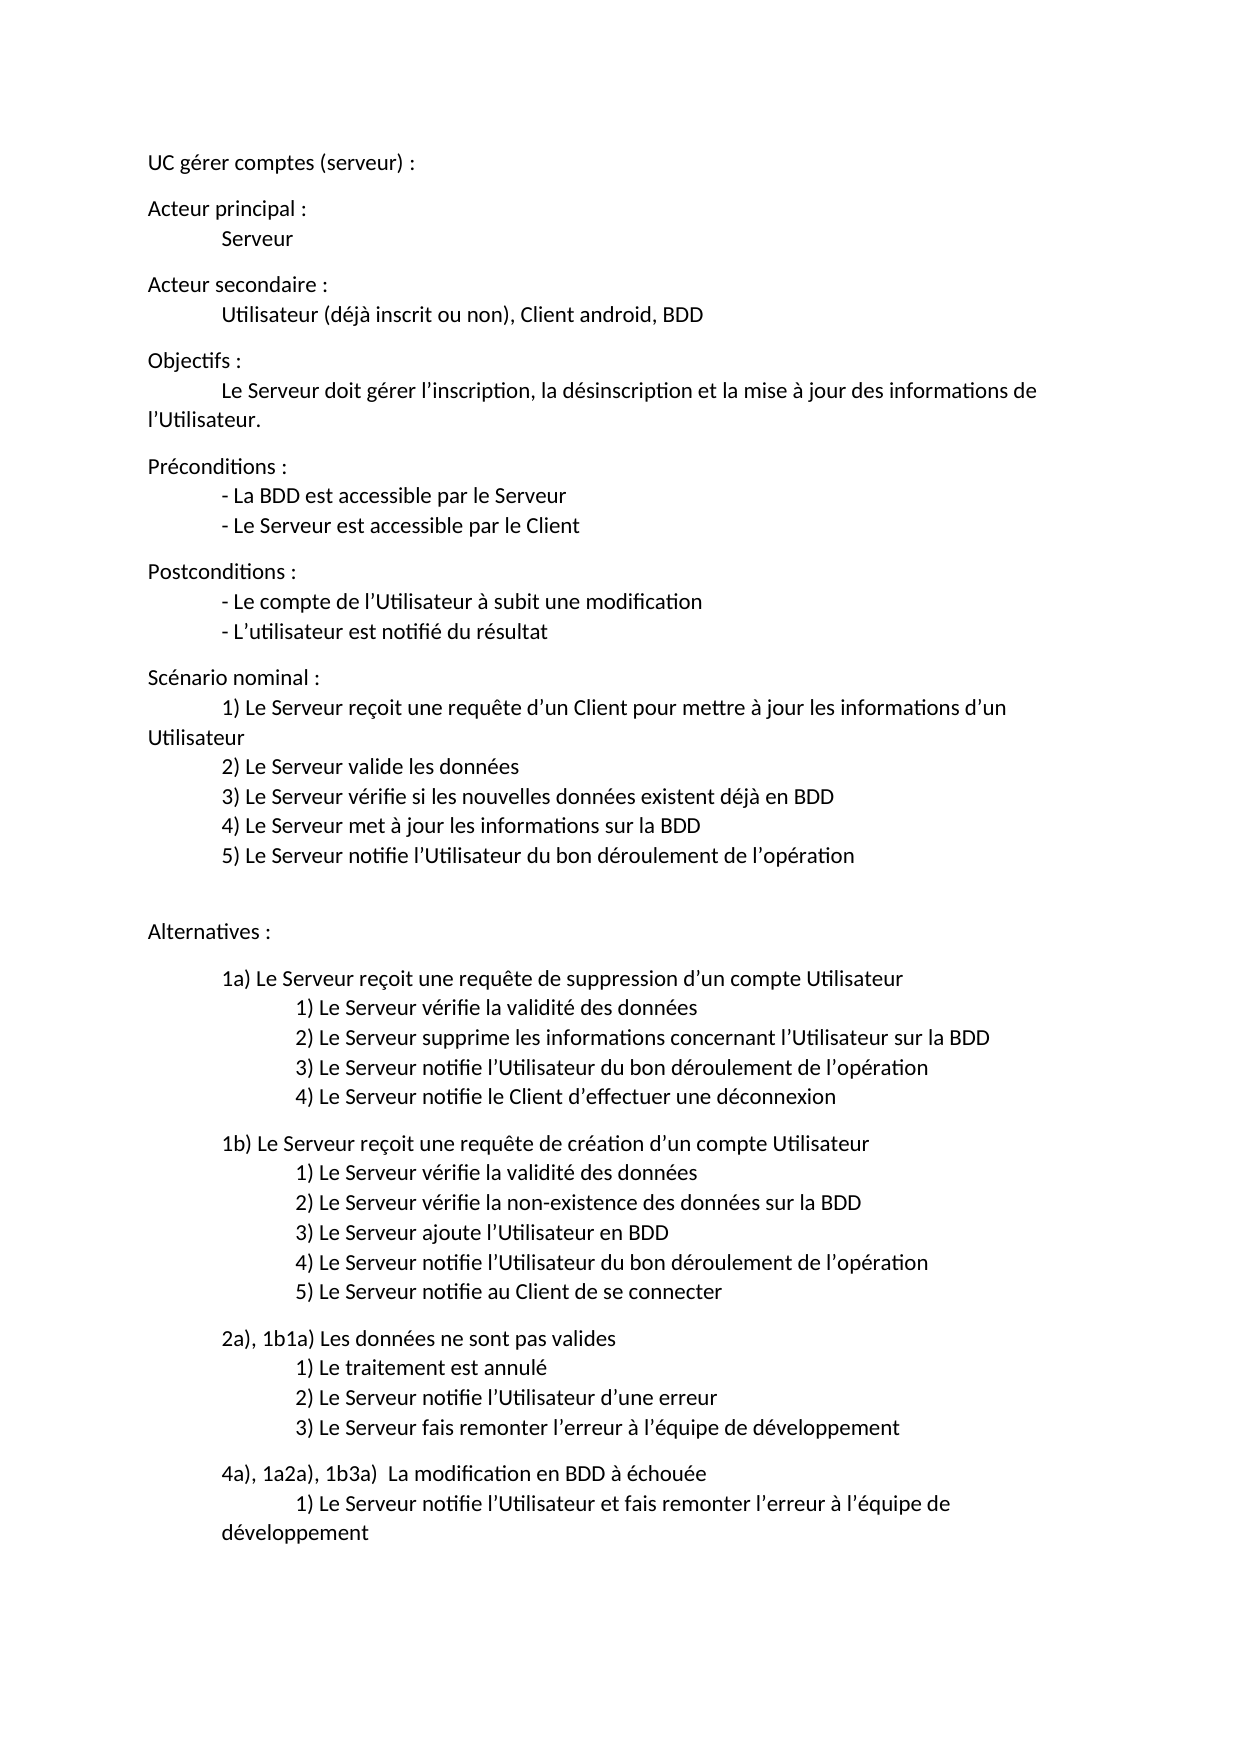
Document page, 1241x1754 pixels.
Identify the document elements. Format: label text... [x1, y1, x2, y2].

text 4a), 1a2a), 1b3a) La modification en BDD à échouée 1) Le Serveur notifie l’Utilisateur et fais remonter l’erreur à l’équipe de développement [221, 1459, 1093, 1546]
text Alternatives : [148, 917, 1093, 945]
text Objectifs : Le Serveur doit gérer l’inscription, la désinscription et la mise à jour des informations de l’Utilisateur. [148, 346, 1093, 433]
text Scénario nominal : 1) Le Serveur reçoit une requête d’un Client pour mettre à jour les informations d’un Utilisateur 2) Le Serveur valide les données 3) Le Serveur vérifie si les nouvelles données existent déjà en BDD 4) Le Serveur met à jour les informations sur la BDD 5) Le Serveur notifie l’Utilisateur du bon déroulement de l’opération [148, 663, 1093, 899]
text 1a) Le Serveur reçoit une requête de suppression d’un compte Utilisateur 1) Le Serveur vérifie la validité des données 2) Le Serveur supprime les informations concernant l’Utilisateur sur la BDD 3) Le Serveur notifie l’Utilisateur du bon déroulement de l’opération 4) Le Serveur notifie le Client d’effectuer une déconnexion [221, 964, 1093, 1111]
text 2a), 1b1a) Les données ne sont pas valides 1) Le traitement est annulé 2) Le Serveur notifie l’Utilisateur d’une erreur 3) Le Serveur fais remonter l’erreur à l’équipe de développement [221, 1324, 1093, 1441]
text UC gérer comptes (serveur) : [148, 148, 1093, 176]
text Préconditions : - La BDD est accessible par le Serveur - Le Serveur est accessible par le Client [148, 452, 1093, 539]
text 1b) Le Serveur reçoit une requête de création d’un compte Utilisateur 1) Le Serveur vérifie la validité des données 2) Le Serveur vérifie la non-existence des données sur la BDD 3) Le Serveur ajoute l’Utilisateur en BDD 4) Le Serveur notifie l’Utilisateur du bon déroulement de l’opération 5) Le Serveur notifie au Client de se connecter [221, 1129, 1093, 1305]
text Acteur principal : Serveur [148, 194, 1093, 252]
text Postconditions : - Le compte de l’Utilisateur à subit une modification - L’utilisateur est notifié du résultat [148, 557, 1093, 645]
text Acteur secondaire : Utilisateur (déjà inscrit ou non), Client android, BDD [148, 270, 1093, 328]
